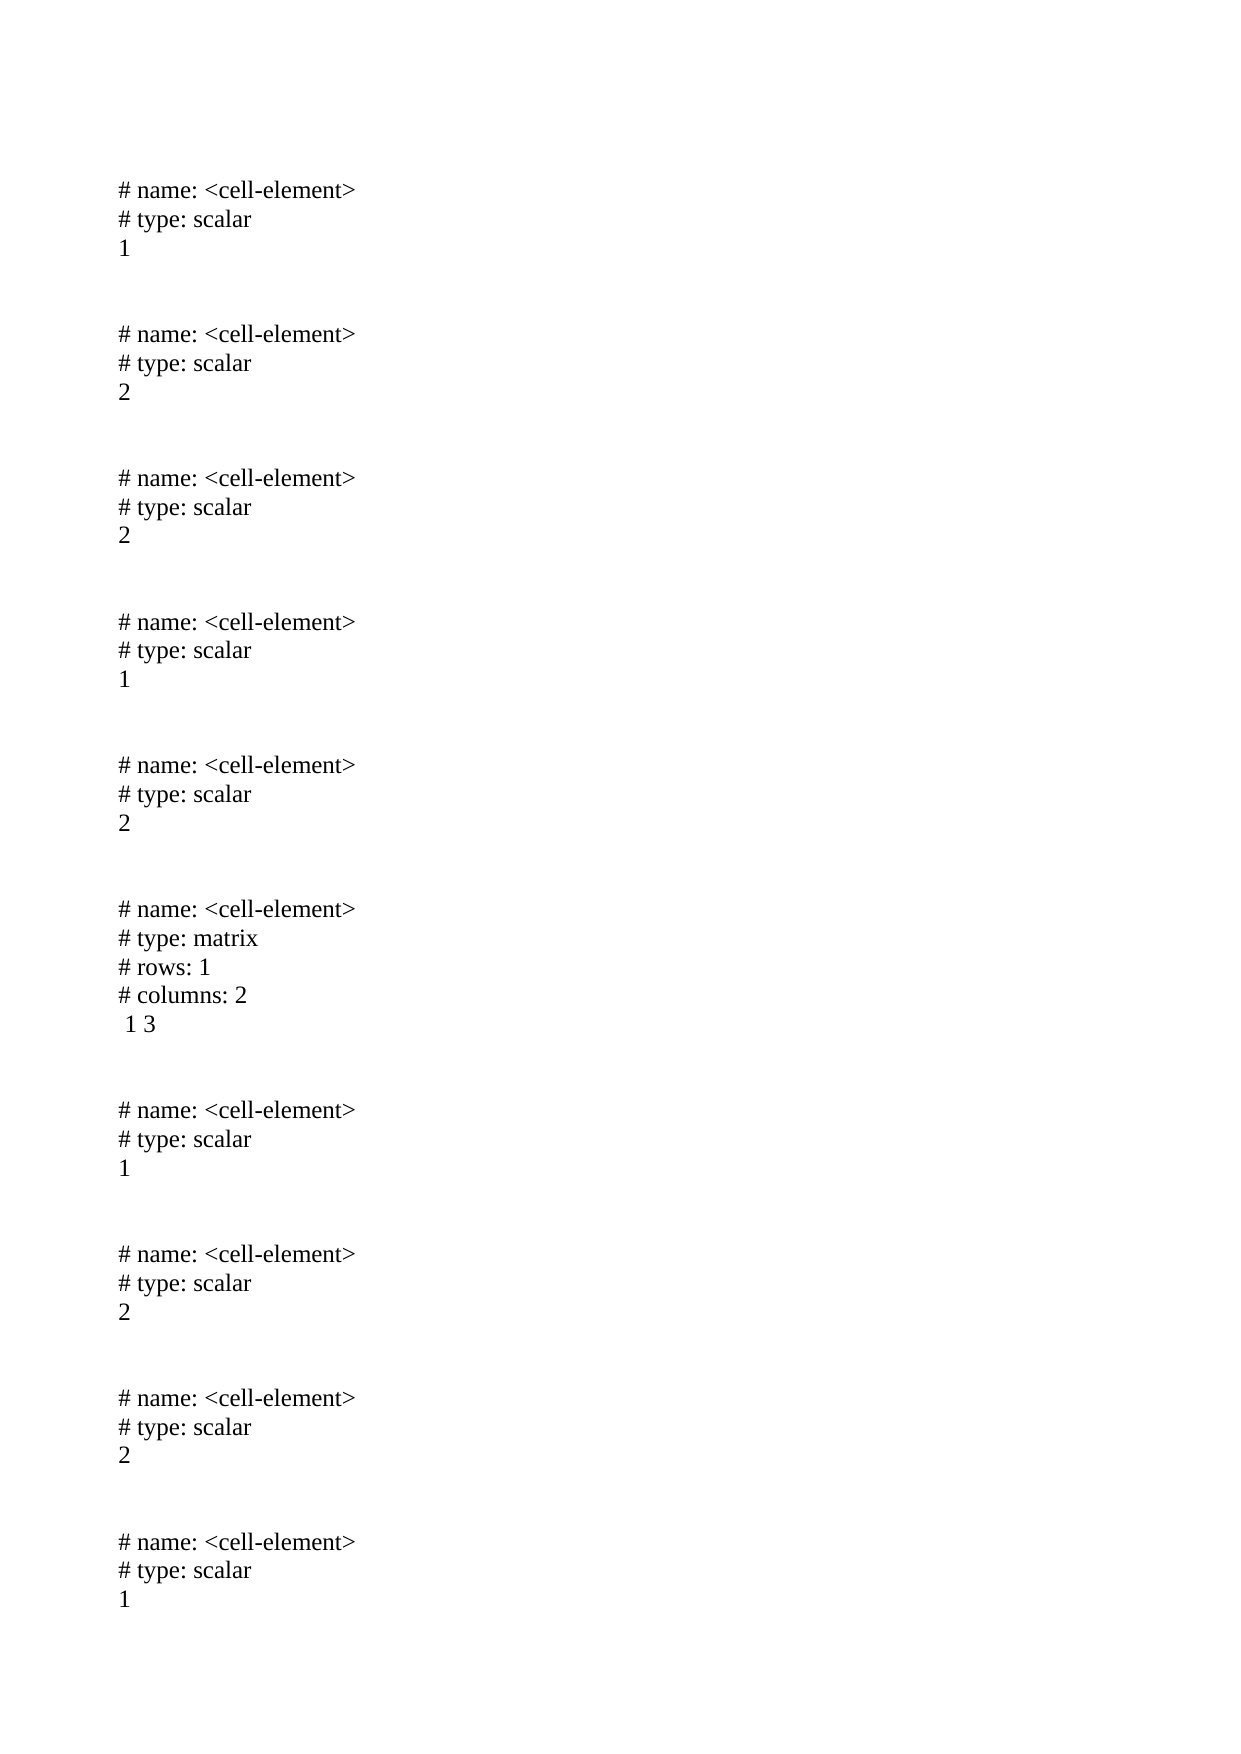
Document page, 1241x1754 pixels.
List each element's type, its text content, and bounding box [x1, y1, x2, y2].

text # name: <cell-element> [118, 1096, 1122, 1124]
text # name: <cell-element> [118, 463, 1122, 492]
text # columns: 2 [118, 981, 1122, 1009]
text # rows: 1 [118, 952, 1122, 981]
text # type: scalar [118, 779, 1122, 808]
text # name: <cell-element> [118, 1383, 1122, 1412]
text 1 3 [118, 1009, 1122, 1038]
text 1 [118, 233, 1122, 262]
text # type: scalar [118, 1556, 1122, 1584]
text 2 [118, 1297, 1122, 1326]
text 1 [118, 1584, 1122, 1613]
text 2 [118, 377, 1122, 406]
text # type: scalar [118, 1124, 1122, 1153]
text 1 [118, 664, 1122, 693]
text 2 [118, 808, 1122, 837]
text # type: scalar [118, 348, 1122, 377]
text # name: <cell-element> [118, 894, 1122, 923]
text # name: <cell-element> [118, 751, 1122, 779]
text 2 [118, 521, 1122, 549]
text # name: <cell-element> [118, 319, 1122, 348]
text # name: <cell-element> [118, 1527, 1122, 1556]
text # name: <cell-element> [118, 1239, 1122, 1268]
text # type: scalar [118, 1412, 1122, 1441]
text # type: matrix [118, 923, 1122, 952]
text 2 [118, 1441, 1122, 1469]
text # type: scalar [118, 1268, 1122, 1297]
text 1 [118, 1153, 1122, 1182]
text # type: scalar [118, 204, 1122, 233]
text # name: <cell-element> [118, 607, 1122, 636]
text # type: scalar [118, 492, 1122, 521]
text # name: <cell-element> [118, 176, 1122, 204]
text # type: scalar [118, 636, 1122, 664]
